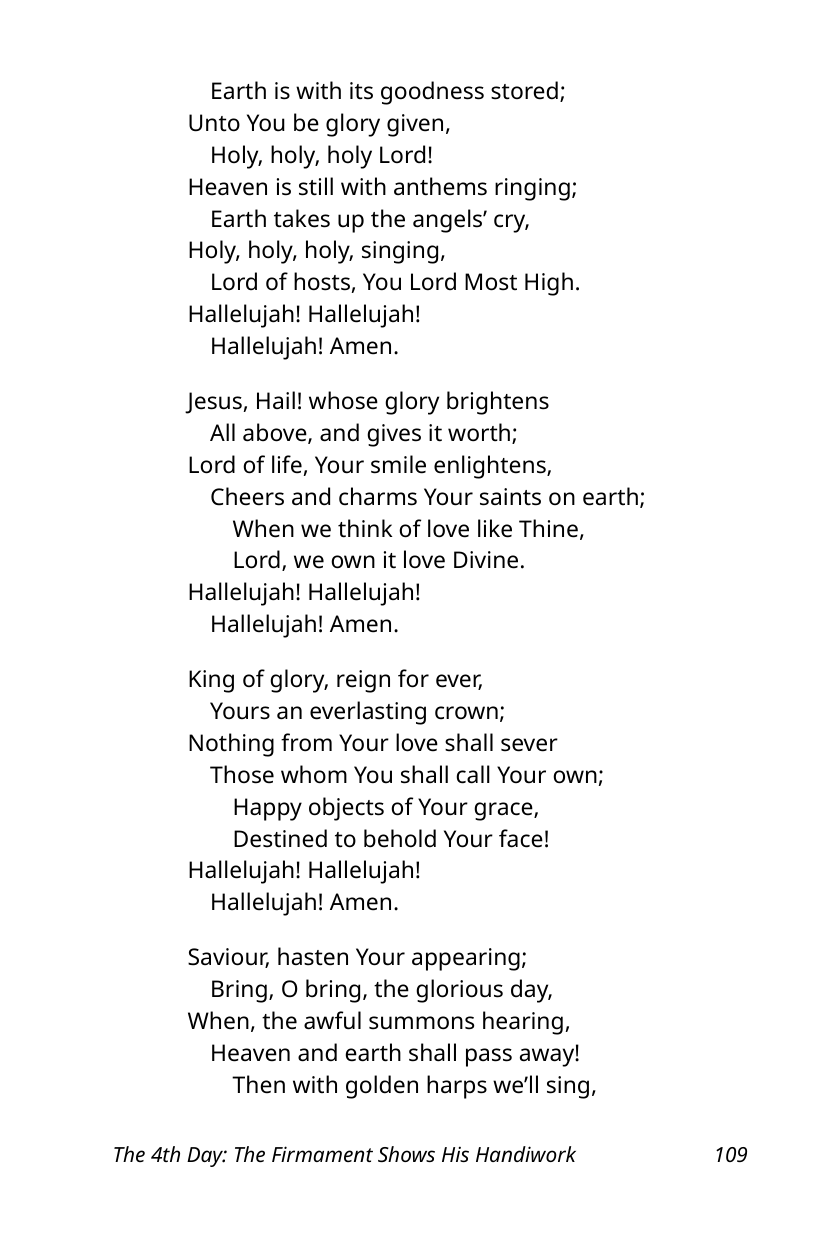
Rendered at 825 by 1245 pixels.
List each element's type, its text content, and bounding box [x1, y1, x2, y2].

text Hallelujah! Hallelujah! [187, 854, 750, 886]
text Lord, we own it love Divine. [187, 544, 750, 576]
text Heaven is still with anthems ringing; [187, 171, 750, 202]
text Holy, holy, holy Lord! [187, 139, 750, 170]
text Unto You be glory given, [187, 107, 750, 138]
text Those whom You shall call Your own; [187, 759, 750, 790]
text Heaven and earth shall pass away! [187, 1037, 750, 1068]
text Hallelujah! Amen. [187, 608, 750, 639]
text Hallelujah! Amen. [187, 330, 750, 361]
text Happy objects of Your grace, [187, 791, 750, 822]
text When we think of love like Thine, [187, 512, 750, 544]
text Yours an everlasting crown; [187, 695, 750, 726]
text King of glory, reign for ever, [187, 663, 750, 694]
text Hallelujah! Hallelujah! [187, 298, 750, 329]
text Earth takes up the angels’ cry, [187, 202, 750, 234]
text Holy, holy, holy, singing, [187, 234, 750, 266]
text Lord of hosts, You Lord Most High. [187, 266, 750, 297]
text All above, and gives it worth; [187, 417, 750, 448]
text Cheers and charms Your saints on earth; [187, 481, 750, 512]
text Destined to behold Your face! [187, 822, 750, 854]
text Hallelujah! Amen. [187, 886, 750, 917]
text Jesus, Hail! whose glory brightens [187, 385, 750, 416]
text Saviour, hasten Your appearing; [187, 941, 750, 972]
text Then with golden harps we’ll sing, [187, 1069, 750, 1100]
text Earth is with its goodness stored; [187, 75, 750, 106]
text Hallelujah! Hallelujah! [187, 576, 750, 607]
text When, the awful summons hearing, [187, 1005, 750, 1036]
text Nothing from Your love shall sever [187, 727, 750, 758]
text Bring, O bring, the glorious day, [187, 973, 750, 1004]
text Lord of life, Your smile enlightens, [187, 449, 750, 480]
